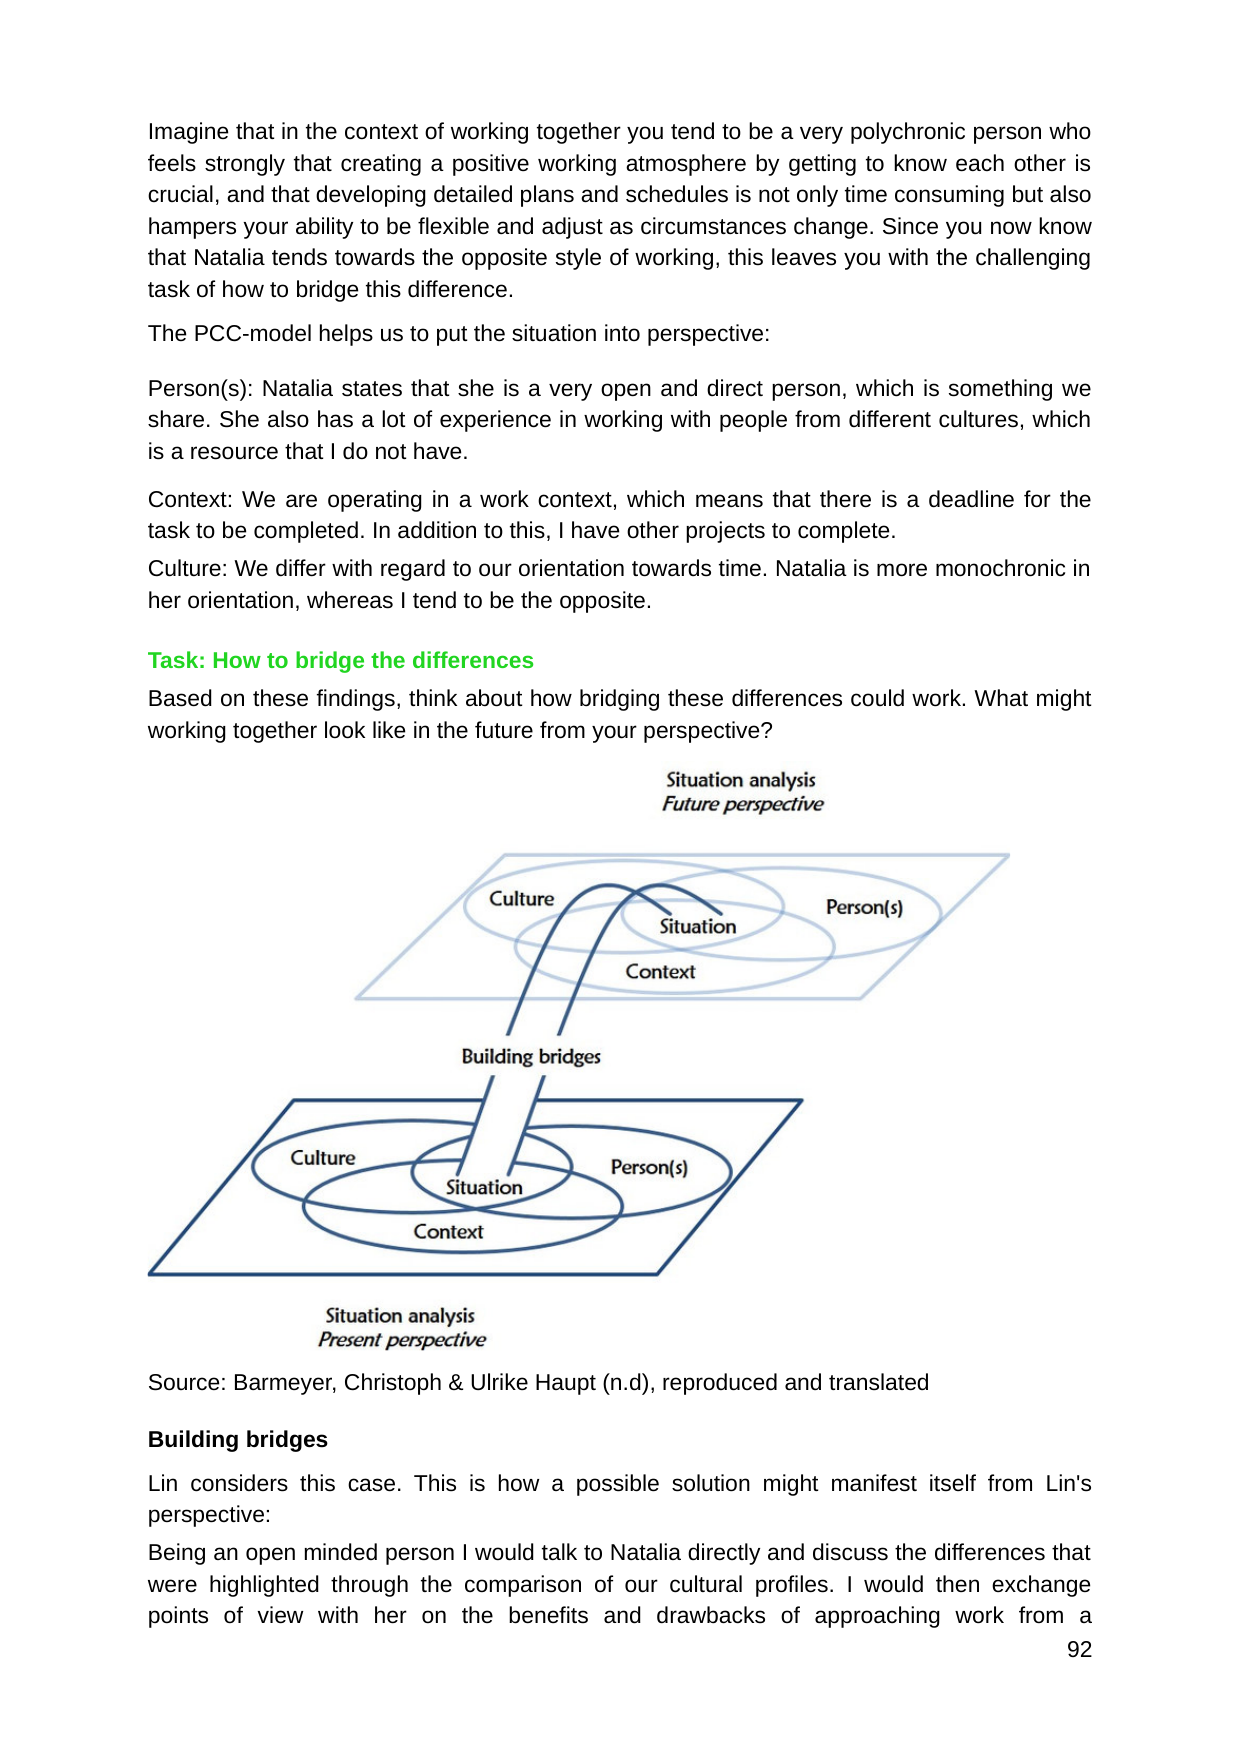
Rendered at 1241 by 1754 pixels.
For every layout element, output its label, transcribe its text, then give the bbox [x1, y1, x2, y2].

text Lin considers this case. This is how a possible solution might manifest itself from Lin's perspective: [148, 1470, 1092, 1528]
text Culture: We differ with regard to our orientation towards time. Natalia is more monochronic in her orientation, whereas I tend to be the opposite. [148, 555, 1092, 613]
subtitle Building bridges [148, 1426, 1092, 1452]
text Imagine that in the context of working together you tend to be a very polychronic person who feels strongly that creating a positive working atmosphere by getting to know each other is crucial, and that developing detailed plans and schedules is not only time consuming but also hampers your ability to be flexible and adjust as circumstances change. Since you now know that Natalia tends towards the opposite style of working, this leaves you with the challenging task of how to bridge this difference. [148, 118, 1092, 302]
text The PCC-model helps us to put the situation into perspective: [148, 320, 1092, 346]
text Being an open minded person I would talk to Natalia directly and discuss the differences that were highlighted through the comparison of our cultural profiles. I would then exchange points of view with her on the benefits and drawbacks of approaching work from a [148, 1539, 1092, 1629]
text Source: Barmeyer, Christoph & Ulrike Haupt (n.d), reproduced and translated [148, 1369, 1092, 1396]
subtitle Task: How to bridge the differences [148, 647, 1092, 674]
text Person(s): Natalia states that she is a very open and direct person, which is something we share. She also has a lot of experience in working with people from different cultures, which is a resource that I do not have. [148, 374, 1092, 464]
text Based on these findings, think about how bridging these differences could work. What might working together look like in the future from your perspective? [148, 685, 1092, 743]
text Context: We are operating in a work context, which means that there is a deadline for the task to be completed. In addition to this, I have other projects to complete. [148, 486, 1092, 544]
